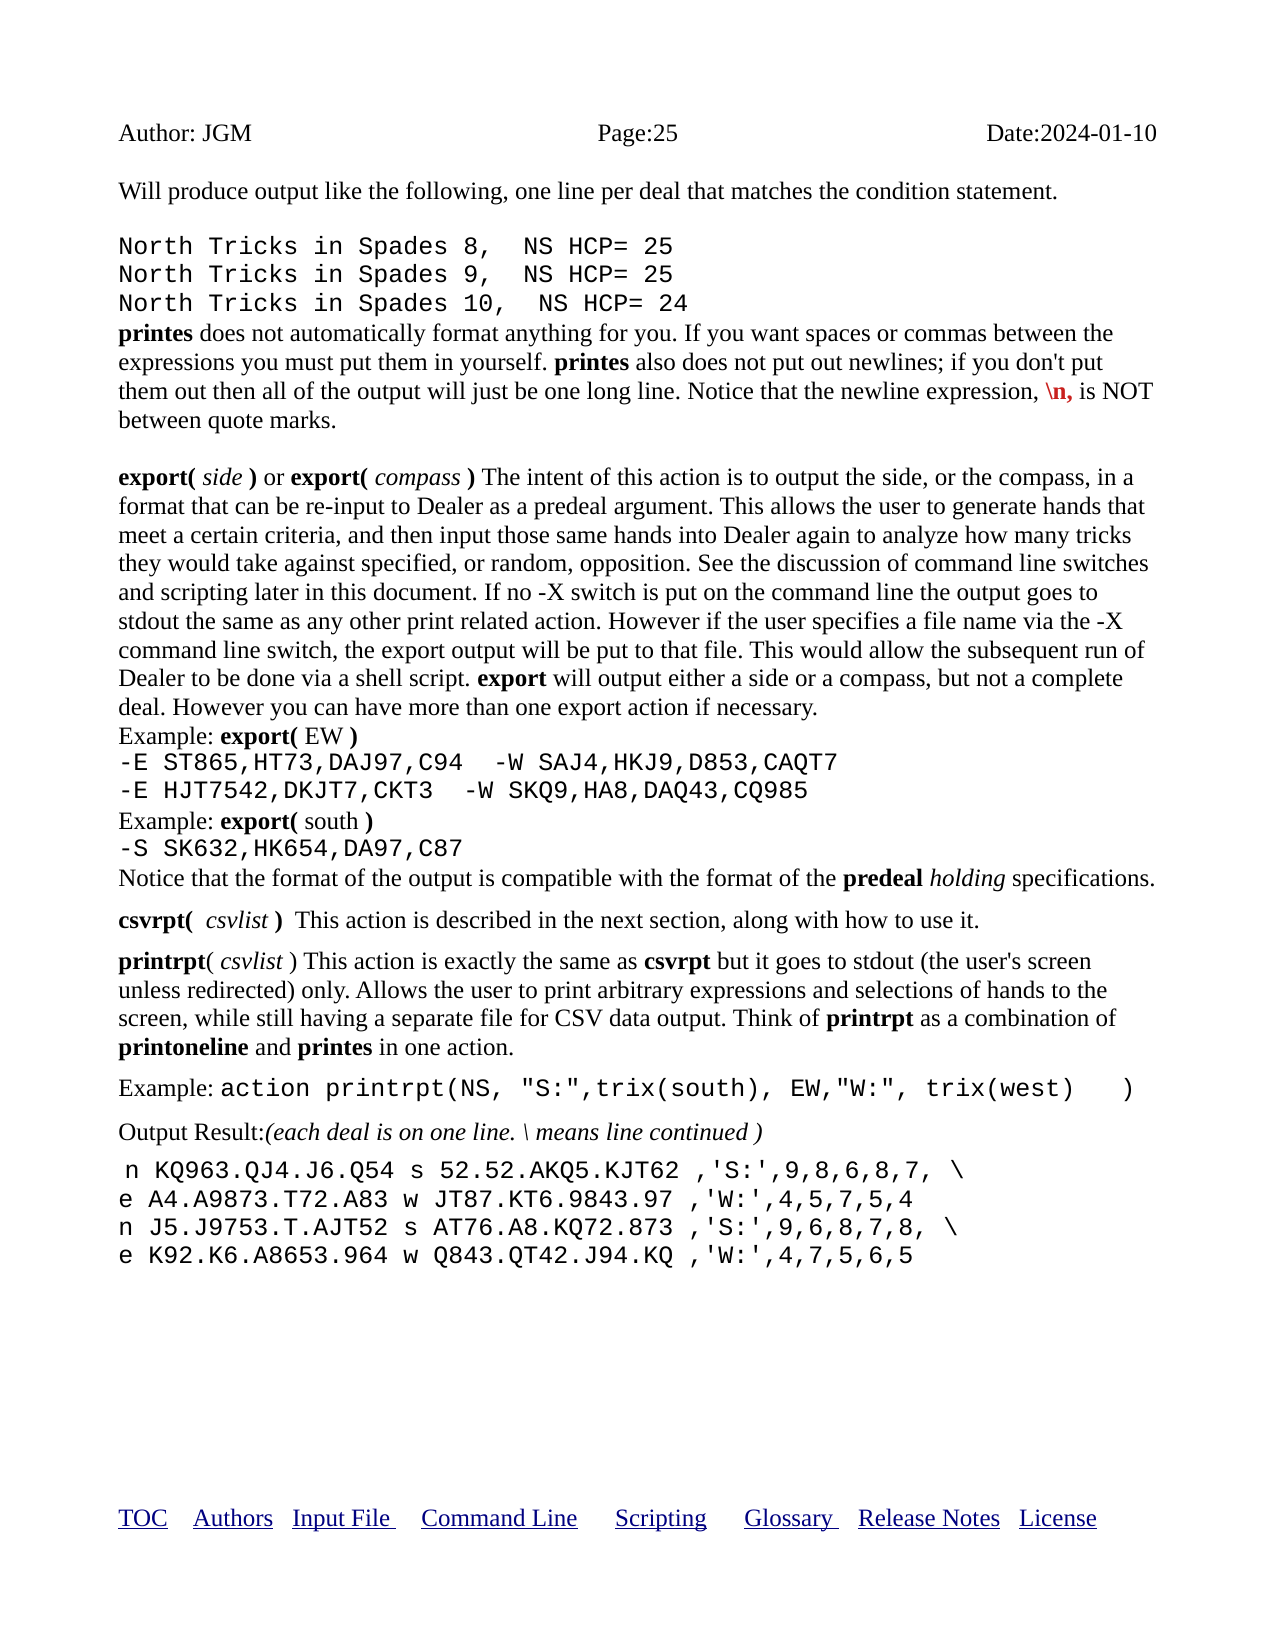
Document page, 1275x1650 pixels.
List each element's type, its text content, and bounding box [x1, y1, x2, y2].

text North Tricks in Spades 10, NS HCP= 24 [118, 290, 1157, 318]
text Example: action printrpt(NS, "S:",trix(south), EW,"W:", trix(west) ) [118, 1073, 1157, 1104]
text Example: export( south ) [118, 806, 1157, 835]
text -S SK632,HK654,DA97,C87 [118, 835, 1157, 863]
text printrpt( csvlist ) This action is exactly the same as csvrpt but it goes to stdout (the user's screen unless redirected) only. Allows the user to print arbitrary expressions and selections of hands to the screen, while still having a separate file for CSV data output. Think of printrpt as a combination of printoneline and printes in one action. [118, 946, 1157, 1061]
text Output Result:(each deal is on one line. \ means line continued ) [118, 1117, 1157, 1146]
text e A4.A9873.T72.A83 w JT87.KT6.9843.97 ,'W:',4,5,7,5,4 [118, 1186, 1157, 1215]
text Will produce output like the following, one line per deal that matches the condition statement. [118, 176, 1157, 205]
text Notice that the format of the output is compatible with the format of the predeal holding specifications. [118, 863, 1157, 892]
text printes does not automatically format anything for you. If you want spaces or commas between the expressions you must put them in yourself. printes also does not put out newlines; if you don't put them out then all of the output will just be one long line. Notice that the newline expression, \n, is NOT between quote marks. [118, 318, 1157, 433]
text csvrpt( csvlist ) This action is described in the next section, along with how to use it. [118, 905, 1157, 933]
text North Tricks in Spades 8, NS HCP= 25 [118, 233, 1157, 262]
text export( side ) or export( compass ) The intent of this action is to output the side, or the compass, in a format that can be re-input to Dealer as a predeal argument. This allows the user to generate hands that meet a certain criteria, and then input those same hands into Dealer again to analyze how many tricks they would take against specified, or random, opposition. See the discussion of command line switches and scripting later in this document. If no -X switch is put on the command line the output goes to stdout the same as any other print related action. However if the user specifies a file name via the -X command line switch, the export output will be put to that file. This would allow the subsequent run of Dealer to be done via a shell script. export will output either a side or a compass, but not a complete deal. However you can have more than one export action if necessary. [118, 462, 1157, 721]
text e K92.K6.A8653.964 w Q843.QT42.J94.KQ ,'W:',4,7,5,6,5 [118, 1243, 1157, 1271]
text n KQ963.QJ4.J6.Q54 s 52.52.AKQ5.KJT62 ,'S:',9,8,6,8,7, \ [118, 1158, 1157, 1186]
text Example: export( EW ) [118, 721, 1157, 750]
text North Tricks in Spades 9, NS HCP= 25 [118, 262, 1157, 290]
text -E HJT7542,DKJT7,CKT3 -W SKQ9,HA8,DAQ43,CQ985 [118, 778, 1157, 806]
text n J5.J9753.T.AJT52 s AT76.A8.KQ72.873 ,'S:',9,6,8,7,8, \ [118, 1215, 1157, 1243]
text -E ST865,HT73,DAJ97,C94 -W SAJ4,HKJ9,D853,CAQT7 [118, 750, 1157, 778]
